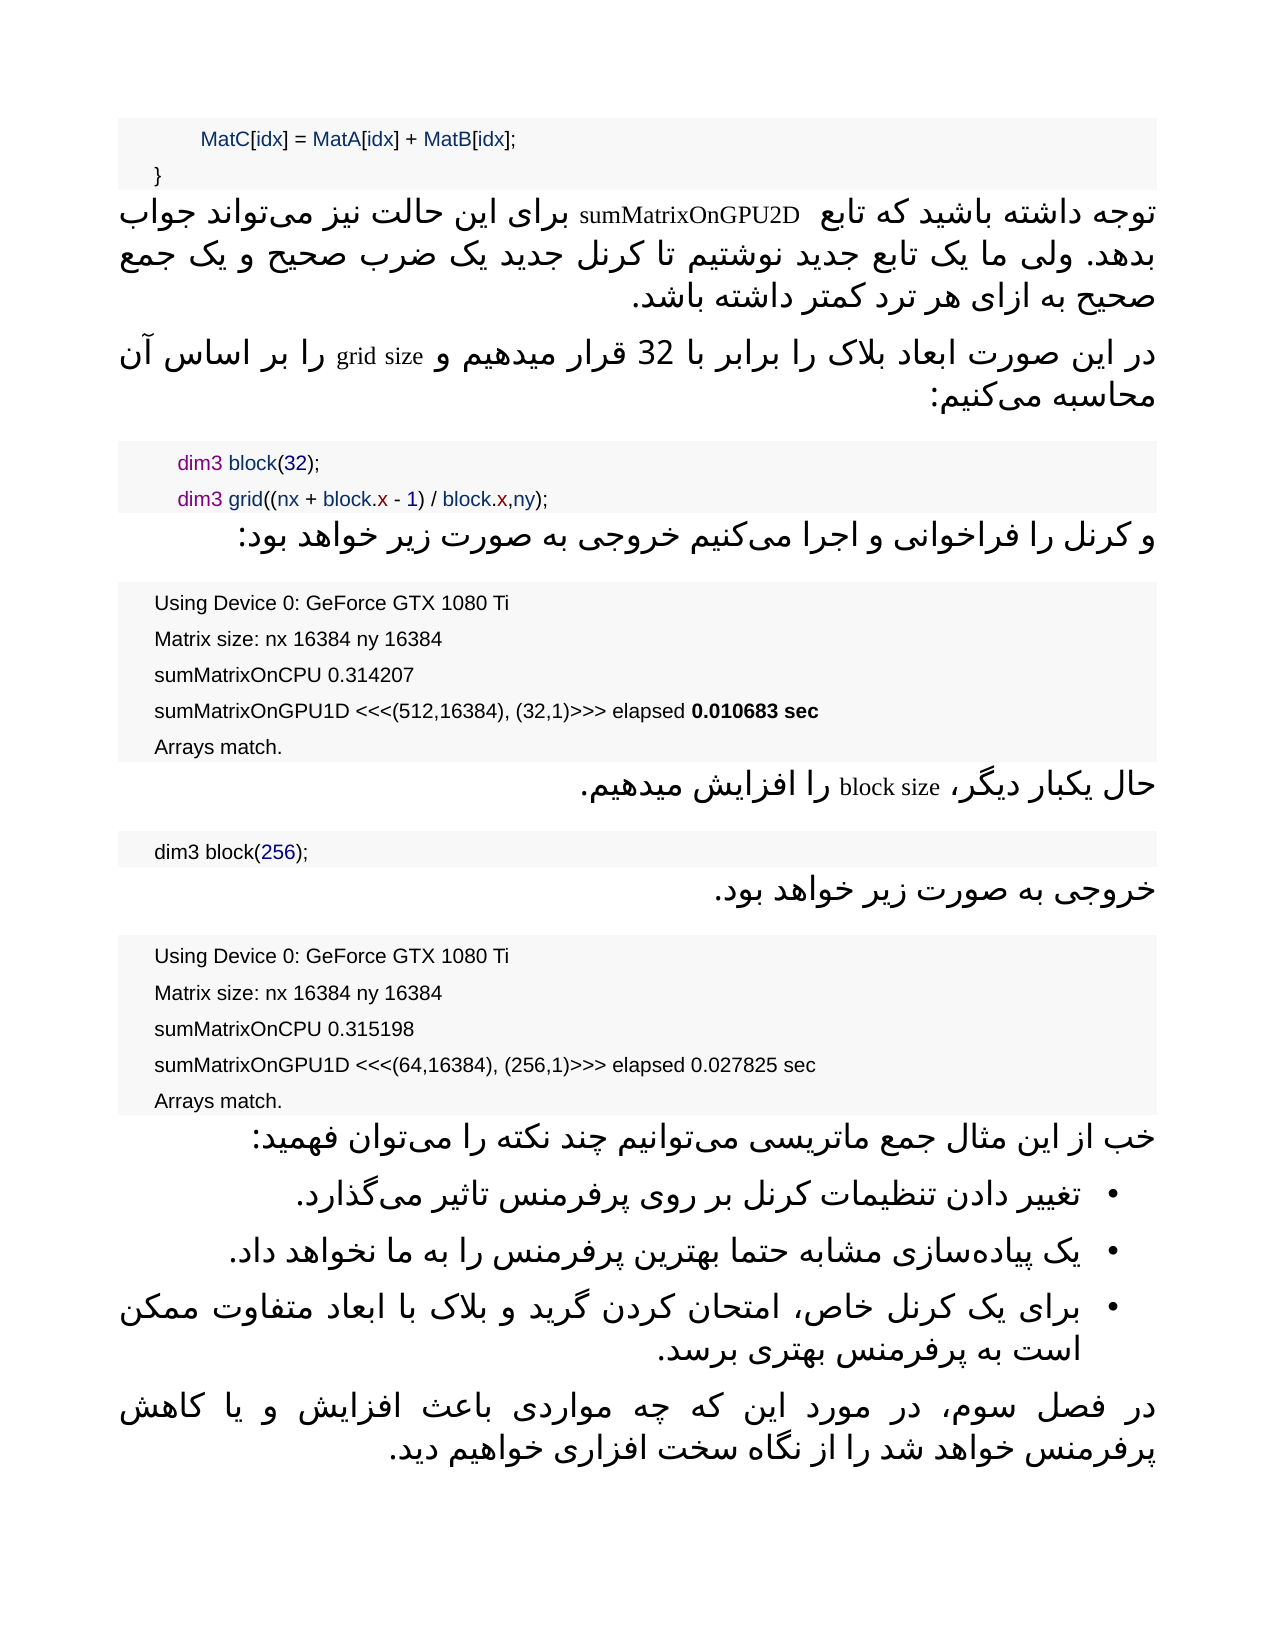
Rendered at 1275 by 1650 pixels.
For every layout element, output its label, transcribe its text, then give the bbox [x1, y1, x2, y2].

text dim3 block(32); [118, 441, 1157, 477]
text Using Device 0: GeForce GTX 1080 Ti [118, 582, 1157, 618]
text dim3 grid((nx + block.x - 1) / block.x,ny); [118, 477, 1157, 513]
list تغییر دادن تنظیمات کرنل بر روی پرفرمنس تاثیر می‌گذارد. [118, 1172, 1119, 1214]
text dim3 block(256); [118, 831, 1157, 867]
text sumMatrixOnGPU1D <<<(64,16384), (256,1)>>> elapsed 0.027825 sec [118, 1043, 1157, 1079]
text sumMatrixOnCPU 0.314207 [118, 654, 1157, 690]
text Arrays match. [118, 1079, 1157, 1115]
text در فصل سوم، در مورد این که چه مواردی باعث افزایش و یا کاهش پرفرمنس خواهد شد را از نگاه سخت افزاری خواهیم دید. [118, 1384, 1157, 1468]
text خروجی به صورت زیر خواهد بود. [118, 867, 1157, 909]
text حال یکبار دیگر، block size را افزایش میدهیم. [118, 762, 1157, 804]
text Matrix size: nx 16384 ny 16384 [118, 971, 1157, 1007]
text خب از این مثال جمع ماتریسی می‌توانیم چند نکته را می‌توان فهمید: [118, 1115, 1157, 1157]
text Arrays match. [118, 726, 1157, 762]
text در این صورت ابعاد بلاک را برابر با 32 قرار میدهیم و grid size را بر اساس آن محاسبه می‌کنیم: [118, 331, 1157, 415]
text sumMatrixOnGPU1D <<<(512,16384), (32,1)>>> elapsed 0.010683 sec [118, 690, 1157, 726]
text توجه داشته باشید که تابع sumMatrixOnGPU2D برای این حالت نیز می‌تواند جواب بدهد. ولی ما یک تابع جدید نوشتیم تا کرنل جدید یک ضرب صحیح و یک جمع صحیح به ازای هر ترد کمتر داشته باشد. [118, 190, 1157, 316]
list برای یک کرنل خاص، امتحان کردن گرید و بلاک با ابعاد متفاوت ممکن است به پرفرمنس بهتری برسد. [118, 1285, 1119, 1369]
text sumMatrixOnCPU 0.315198 [118, 1007, 1157, 1043]
text و کرنل را فراخوانی و اجرا می‌کنیم خروجی به صورت زیر خواهد بود: [118, 513, 1157, 555]
text } [118, 154, 1157, 190]
list یک پیاده‌سازی مشابه حتما بهترین پرفرمنس را به ما نخواهد داد. [118, 1228, 1119, 1271]
text Using Device 0: GeForce GTX 1080 Ti [118, 935, 1157, 971]
text MatC[idx] = MatA[idx] + MatB[idx]; [118, 118, 1157, 154]
text Matrix size: nx 16384 ny 16384 [118, 618, 1157, 654]
